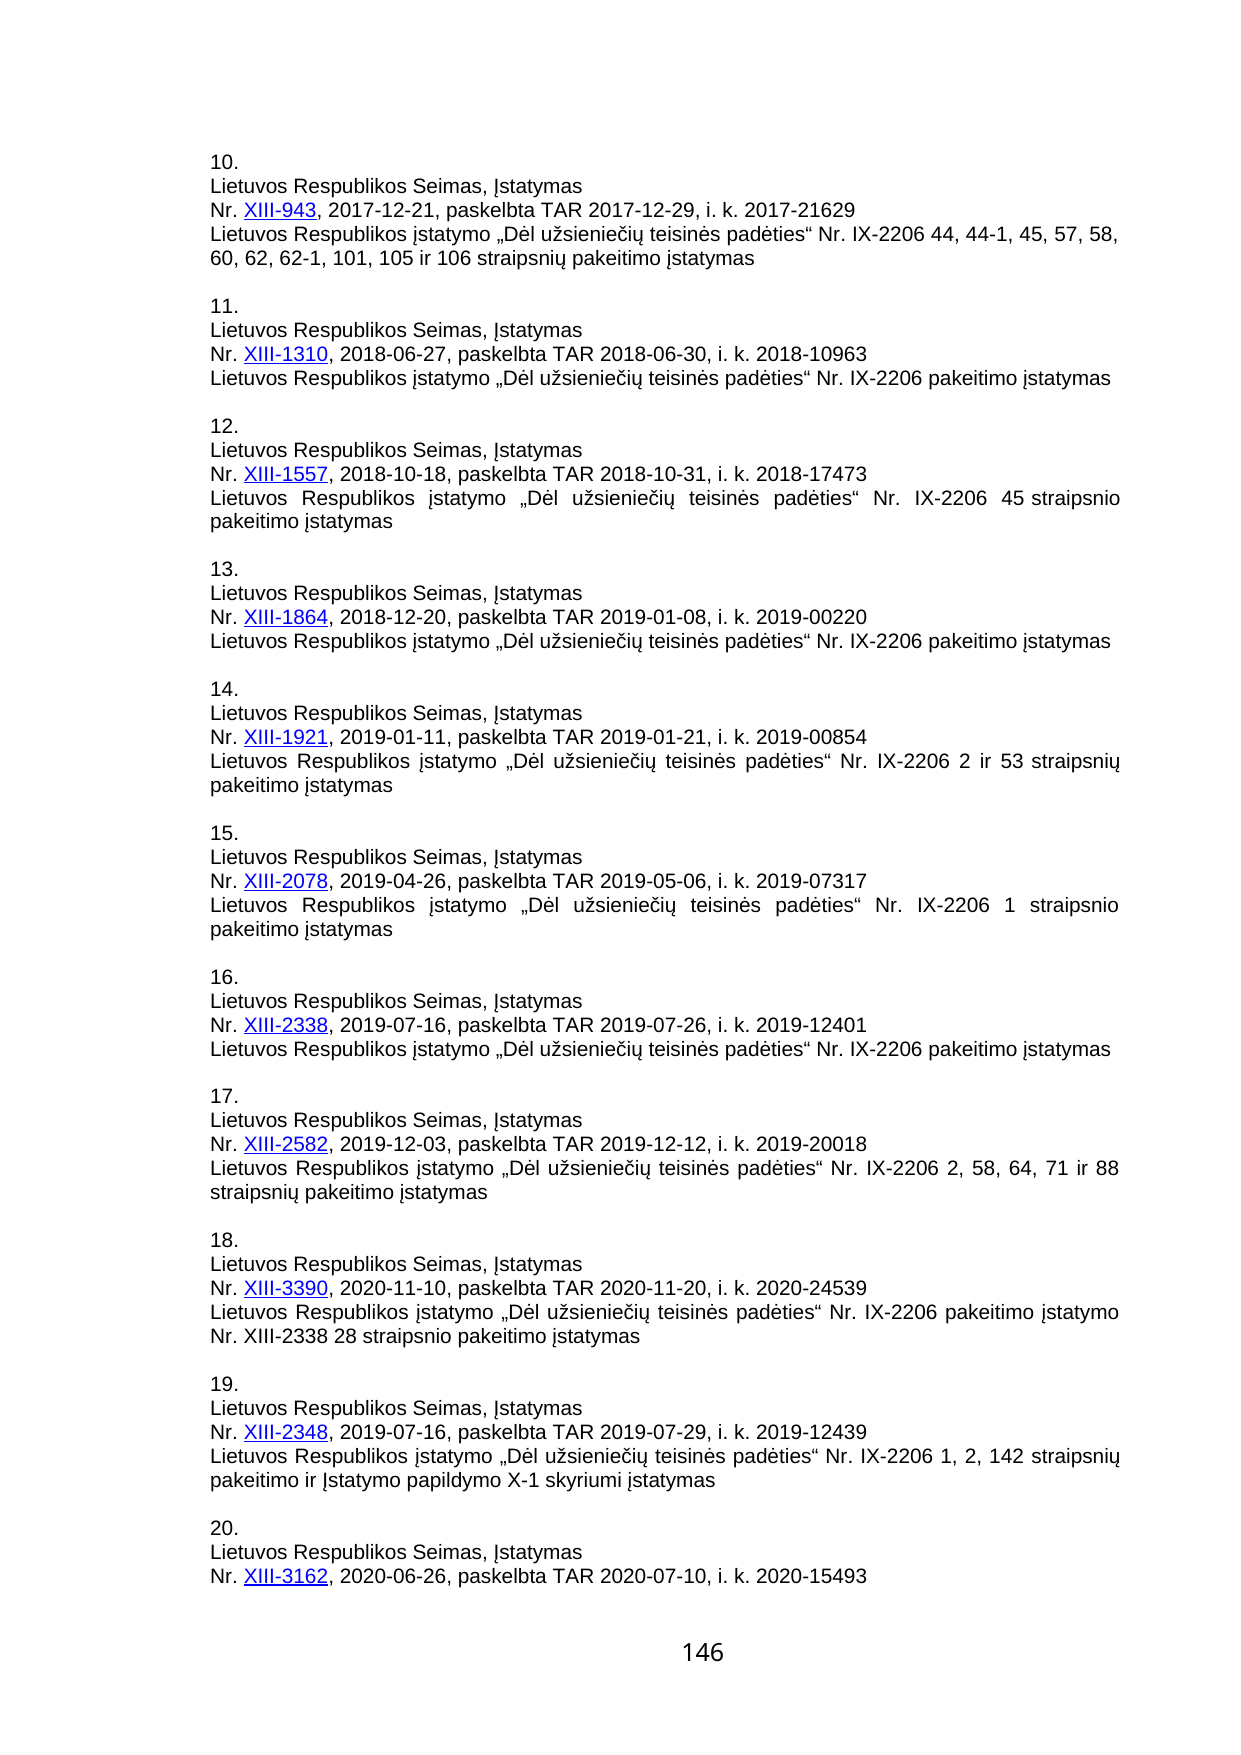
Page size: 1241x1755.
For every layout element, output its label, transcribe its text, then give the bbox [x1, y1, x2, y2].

text Lietuvos Respublikos įstatymo „Dėl užsieniečių teisinės padėties“ Nr. IX-2206 2, 58, 64, 71 ir 88 straipsnių pakeitimo įstatymas [210, 1156, 1120, 1204]
text Nr. XIII-1921, 2019-01-11, paskelbta TAR 2019-01-21, i. k. 2019-00854 [210, 725, 1120, 749]
text 17. [210, 1084, 1120, 1108]
text 16. [210, 964, 1120, 988]
text Lietuvos Respublikos Seimas, Įstatymas [210, 845, 1120, 869]
text Nr. XIII-2338, 2019-07-16, paskelbta TAR 2019-07-26, i. k. 2019-12401 [210, 1012, 1120, 1036]
text Lietuvos Respublikos Seimas, Įstatymas [210, 581, 1120, 605]
text 11. [210, 294, 1120, 318]
text 18. [210, 1228, 1120, 1252]
text 20. [210, 1516, 1120, 1539]
text Lietuvos Respublikos įstatymo „Dėl užsieniečių teisinės padėties“ Nr. IX-2206 pakeitimo įstatymas [210, 366, 1120, 389]
text Lietuvos Respublikos įstatymo „Dėl užsieniečių teisinės padėties“ Nr. IX-2206 1, 2, 142 straipsnių pakeitimo ir Įstatymo papildymo X-1 skyriumi įstatymas [210, 1444, 1120, 1492]
text Lietuvos Respublikos įstatymo „Dėl užsieniečių teisinės padėties“ Nr. IX-2206 pakeitimo įstatymas [210, 1036, 1120, 1060]
text Nr. XIII-2078, 2019-04-26, paskelbta TAR 2019-05-06, i. k. 2019-07317 [210, 869, 1120, 893]
text Lietuvos Respublikos Seimas, Įstatymas [210, 1252, 1120, 1276]
text Lietuvos Respublikos įstatymo „Dėl užsieniečių teisinės padėties“ Nr. IX-2206 pakeitimo įstatymo Nr. XIII-2338 28 straipsnio pakeitimo įstatymas [210, 1300, 1120, 1348]
text Lietuvos Respublikos Seimas, Įstatymas [210, 1396, 1120, 1420]
text Lietuvos Respublikos įstatymo „Dėl užsieniečių teisinės padėties“ Nr. IX-2206 1 straipsnio pakeitimo įstatymas [210, 893, 1120, 941]
text Lietuvos Respublikos Seimas, Įstatymas [210, 1108, 1120, 1132]
text Nr. XIII-2348, 2019-07-16, paskelbta TAR 2019-07-29, i. k. 2019-12439 [210, 1420, 1120, 1444]
text Lietuvos Respublikos Seimas, Įstatymas [210, 437, 1120, 461]
text Nr. XIII-3390, 2020-11-10, paskelbta TAR 2020-11-20, i. k. 2020-24539 [210, 1276, 1120, 1300]
text Lietuvos Respublikos Seimas, Įstatymas [210, 1539, 1120, 1563]
text Lietuvos Respublikos Seimas, Įstatymas [210, 988, 1120, 1012]
text Nr. XIII-943, 2017-12-21, paskelbta TAR 2017-12-29, i. k. 2017-21629 [210, 198, 1120, 222]
text Lietuvos Respublikos įstatymo „Dėl užsieniečių teisinės padėties“ Nr. IX-2206 pakeitimo įstatymas [210, 629, 1120, 653]
text Lietuvos Respublikos įstatymo „Dėl užsieniečių teisinės padėties“ Nr. IX-2206 44, 44-1, 45, 57, 58, 60, 62, 62-1, 101, 105 ir 106 straipsnių pakeitimo įstatymas [210, 222, 1120, 270]
text Nr. XIII-1864, 2018-12-20, paskelbta TAR 2019-01-08, i. k. 2019-00220 [210, 605, 1120, 629]
text 10. [210, 150, 1120, 174]
text 13. [210, 557, 1120, 581]
text Lietuvos Respublikos Seimas, Įstatymas [210, 701, 1120, 725]
text Lietuvos Respublikos Seimas, Įstatymas [210, 318, 1120, 342]
text Nr. XIII-1310, 2018-06-27, paskelbta TAR 2018-06-30, i. k. 2018-10963 [210, 342, 1120, 366]
text 15. [210, 821, 1120, 845]
text 14. [210, 677, 1120, 701]
text Lietuvos Respublikos Seimas, Įstatymas [210, 174, 1120, 198]
text 12. [210, 413, 1120, 437]
text Lietuvos Respublikos įstatymo „Dėl užsieniečių teisinės padėties“ Nr. IX-2206 2 ir 53 straipsnių pakeitimo įstatymas [210, 749, 1120, 797]
text Nr. XIII-1557, 2018-10-18, paskelbta TAR 2018-10-31, i. k. 2018-17473 [210, 461, 1120, 485]
text Nr. XIII-2582, 2019-12-03, paskelbta TAR 2019-12-12, i. k. 2019-20018 [210, 1132, 1120, 1156]
text 19. [210, 1372, 1120, 1396]
text Lietuvos Respublikos įstatymo „Dėl užsieniečių teisinės padėties“ Nr. IX-2206 45 straipsnio pakeitimo įstatymas [210, 485, 1120, 533]
text Nr. XIII-3162, 2020-06-26, paskelbta TAR 2020-07-10, i. k. 2020-15493 [210, 1563, 1120, 1587]
